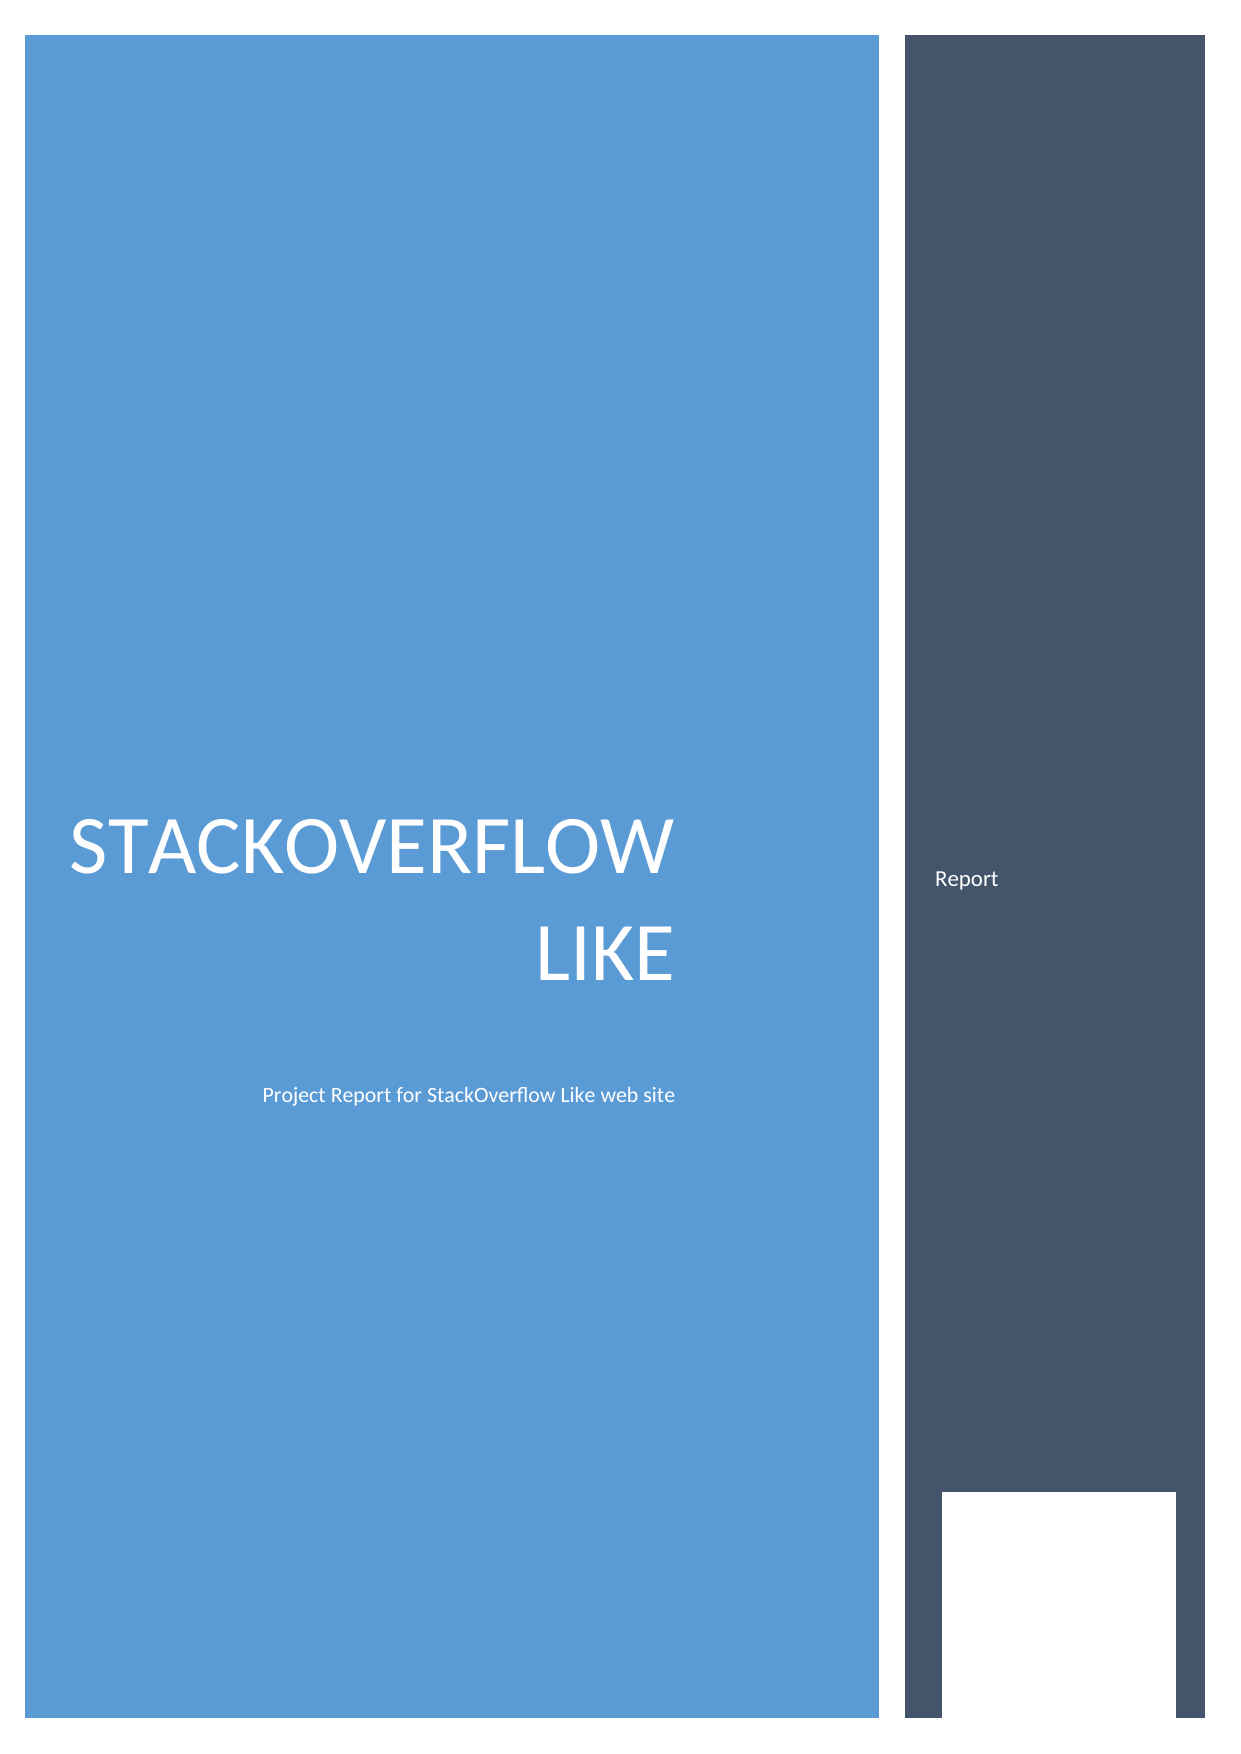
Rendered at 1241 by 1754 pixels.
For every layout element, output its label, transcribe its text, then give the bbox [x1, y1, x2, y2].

text Rabérin Alexandre [957, 1545, 1161, 1573]
text Elysée Jonas [957, 1499, 1161, 1527]
